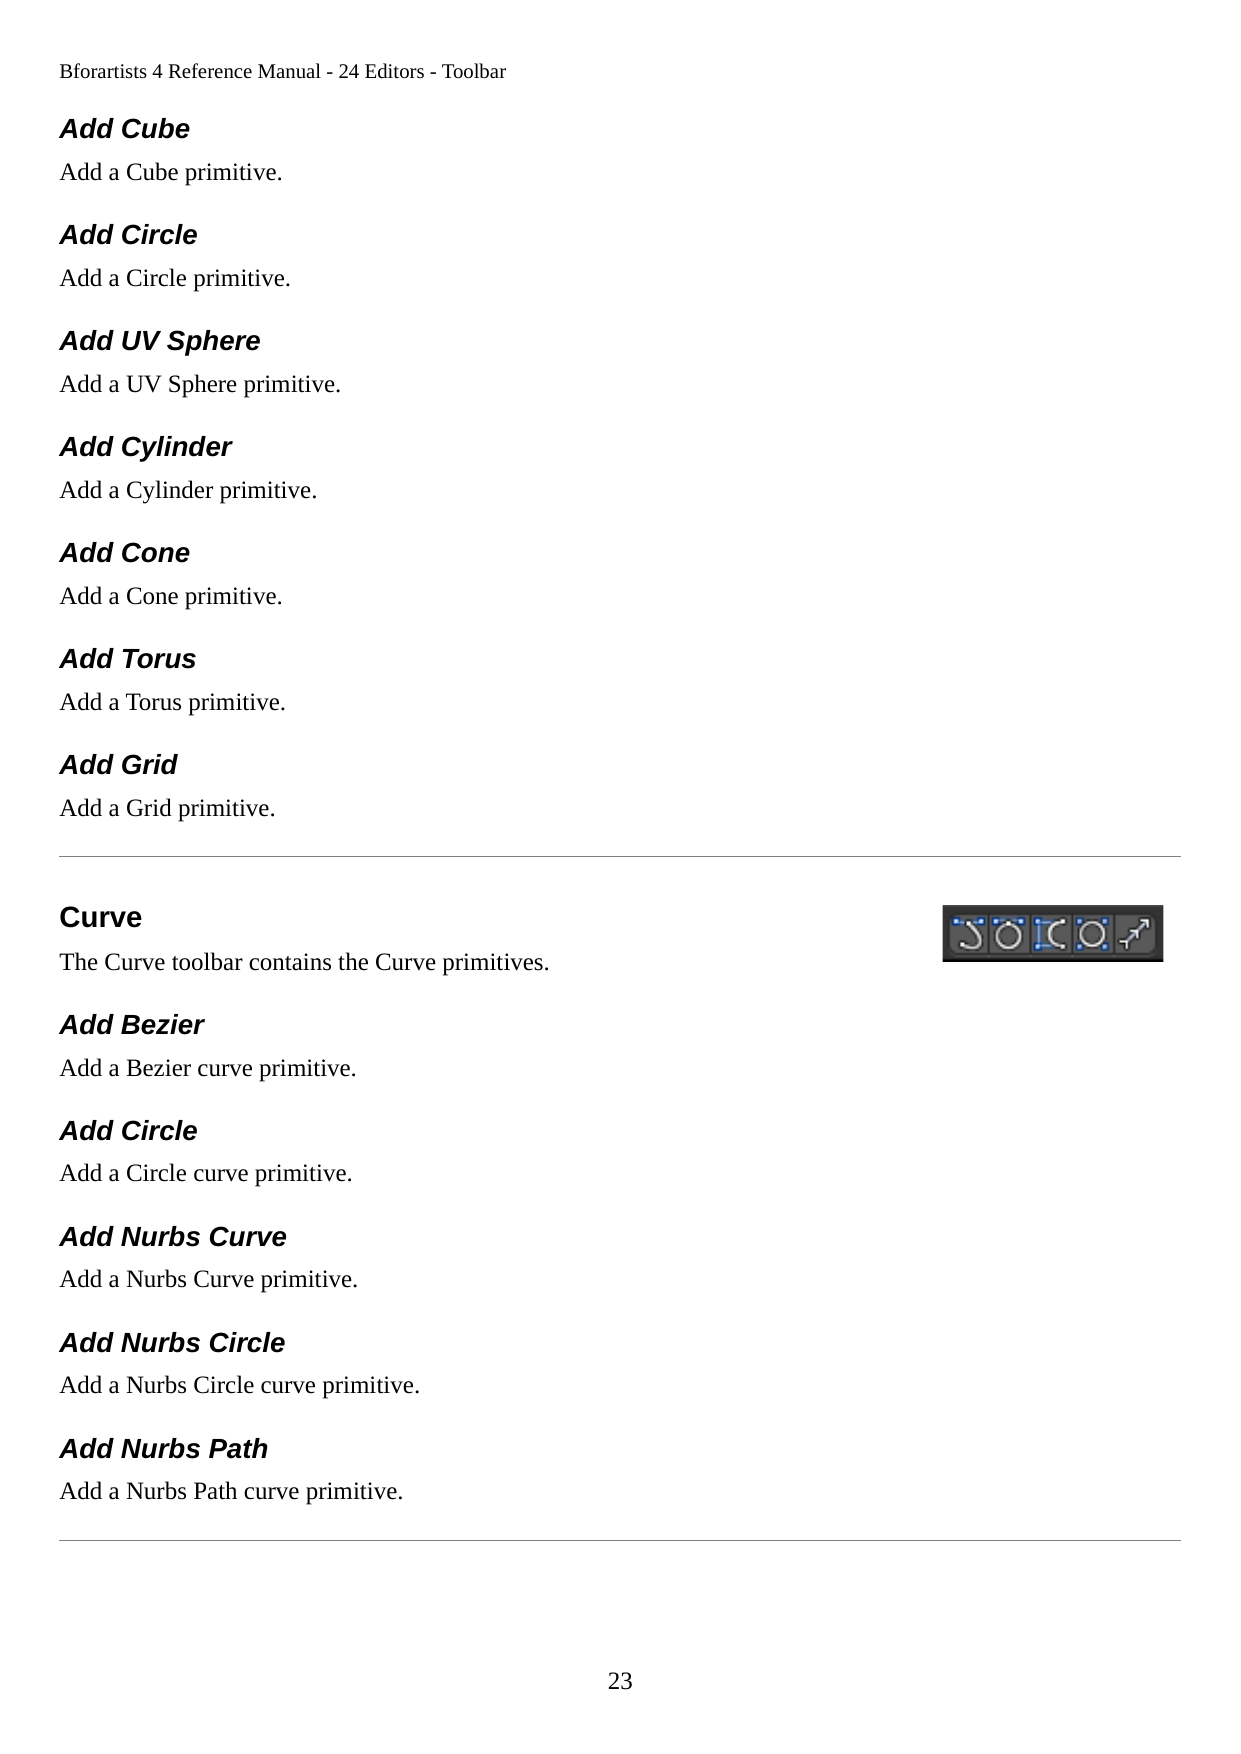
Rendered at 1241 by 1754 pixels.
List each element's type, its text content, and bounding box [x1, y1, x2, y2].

text Add a Cube primitive. [59, 157, 1181, 186]
subtitle Add Torus [59, 642, 1181, 674]
subtitle Add Nurbs Path [59, 1432, 1181, 1464]
text The Curve toolbar contains the Curve primitives. [59, 947, 1181, 975]
picture [942, 905, 1164, 962]
text Add a Nurbs Path curve primitive. [59, 1476, 1181, 1505]
subtitle Add Nurbs Curve [59, 1220, 1181, 1252]
text Add a Bezier curve primitive. [59, 1053, 1181, 1081]
subtitle Curve [59, 900, 1181, 934]
text Add a Nurbs Circle curve primitive. [59, 1370, 1181, 1399]
subtitle Add Cone [59, 536, 1181, 568]
text Add a Circle curve primitive. [59, 1158, 1181, 1187]
subtitle Add UV Sphere [59, 324, 1181, 356]
subtitle Add Cylinder [59, 430, 1181, 462]
text Add a Circle primitive. [59, 263, 1181, 292]
subtitle Add Cube [59, 113, 1181, 144]
subtitle Add Circle [59, 218, 1181, 250]
text Add a Torus primitive. [59, 687, 1181, 715]
text Add a Grid primitive. [59, 793, 1181, 821]
text Add a Cylinder primitive. [59, 475, 1181, 503]
text Add a UV Sphere primitive. [59, 369, 1181, 398]
subtitle Add Grid [59, 748, 1181, 780]
text Add a Nurbs Curve primitive. [59, 1264, 1181, 1293]
text Add a Cone primitive. [59, 581, 1181, 609]
subtitle Add Bezier [59, 1008, 1181, 1040]
subtitle Add Circle [59, 1114, 1181, 1146]
subtitle Add Nurbs Circle [59, 1326, 1181, 1358]
